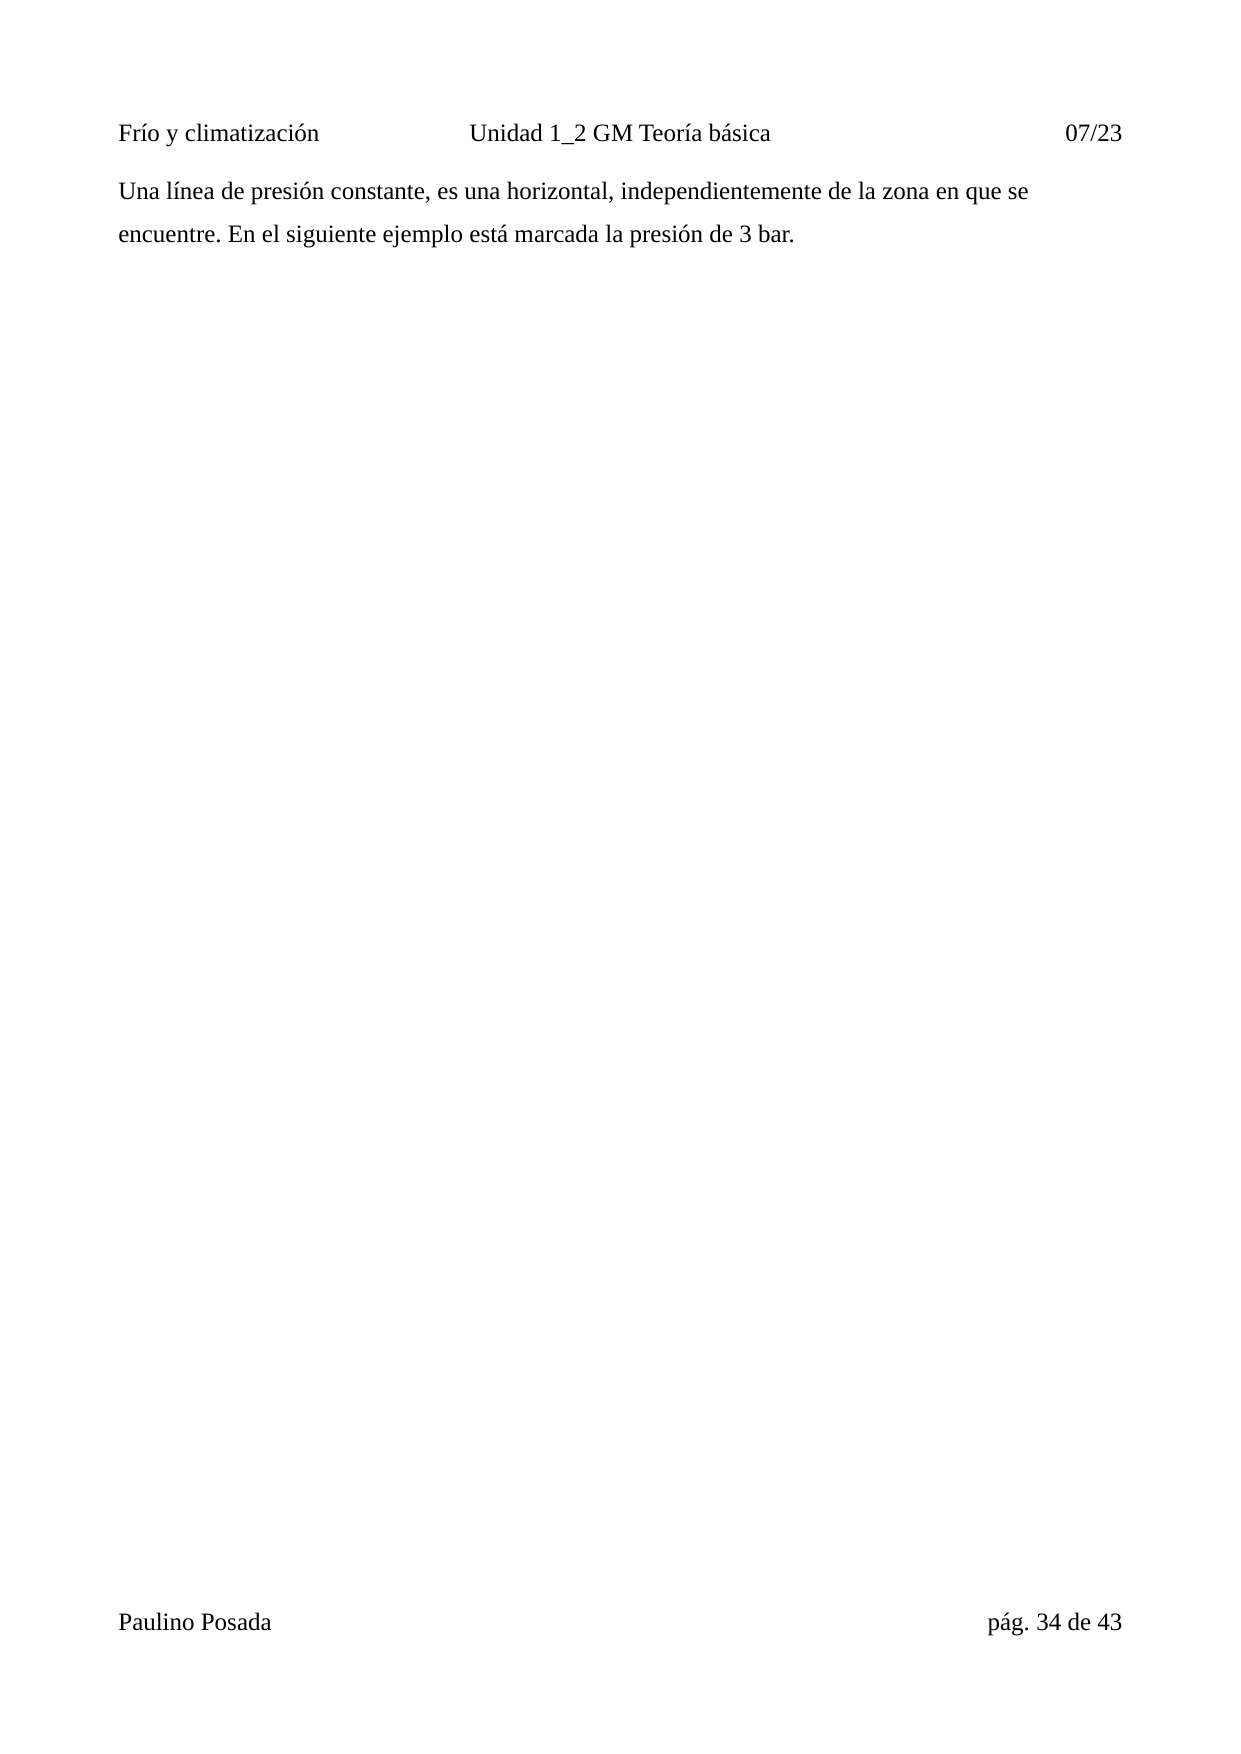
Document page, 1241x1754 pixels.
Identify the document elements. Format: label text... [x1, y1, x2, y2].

text Una línea de presión constante, es una horizontal, independientemente de la zona en que se encuentre. En el siguiente ejemplo está marcada la presión de 3 bar. [118, 176, 1122, 248]
